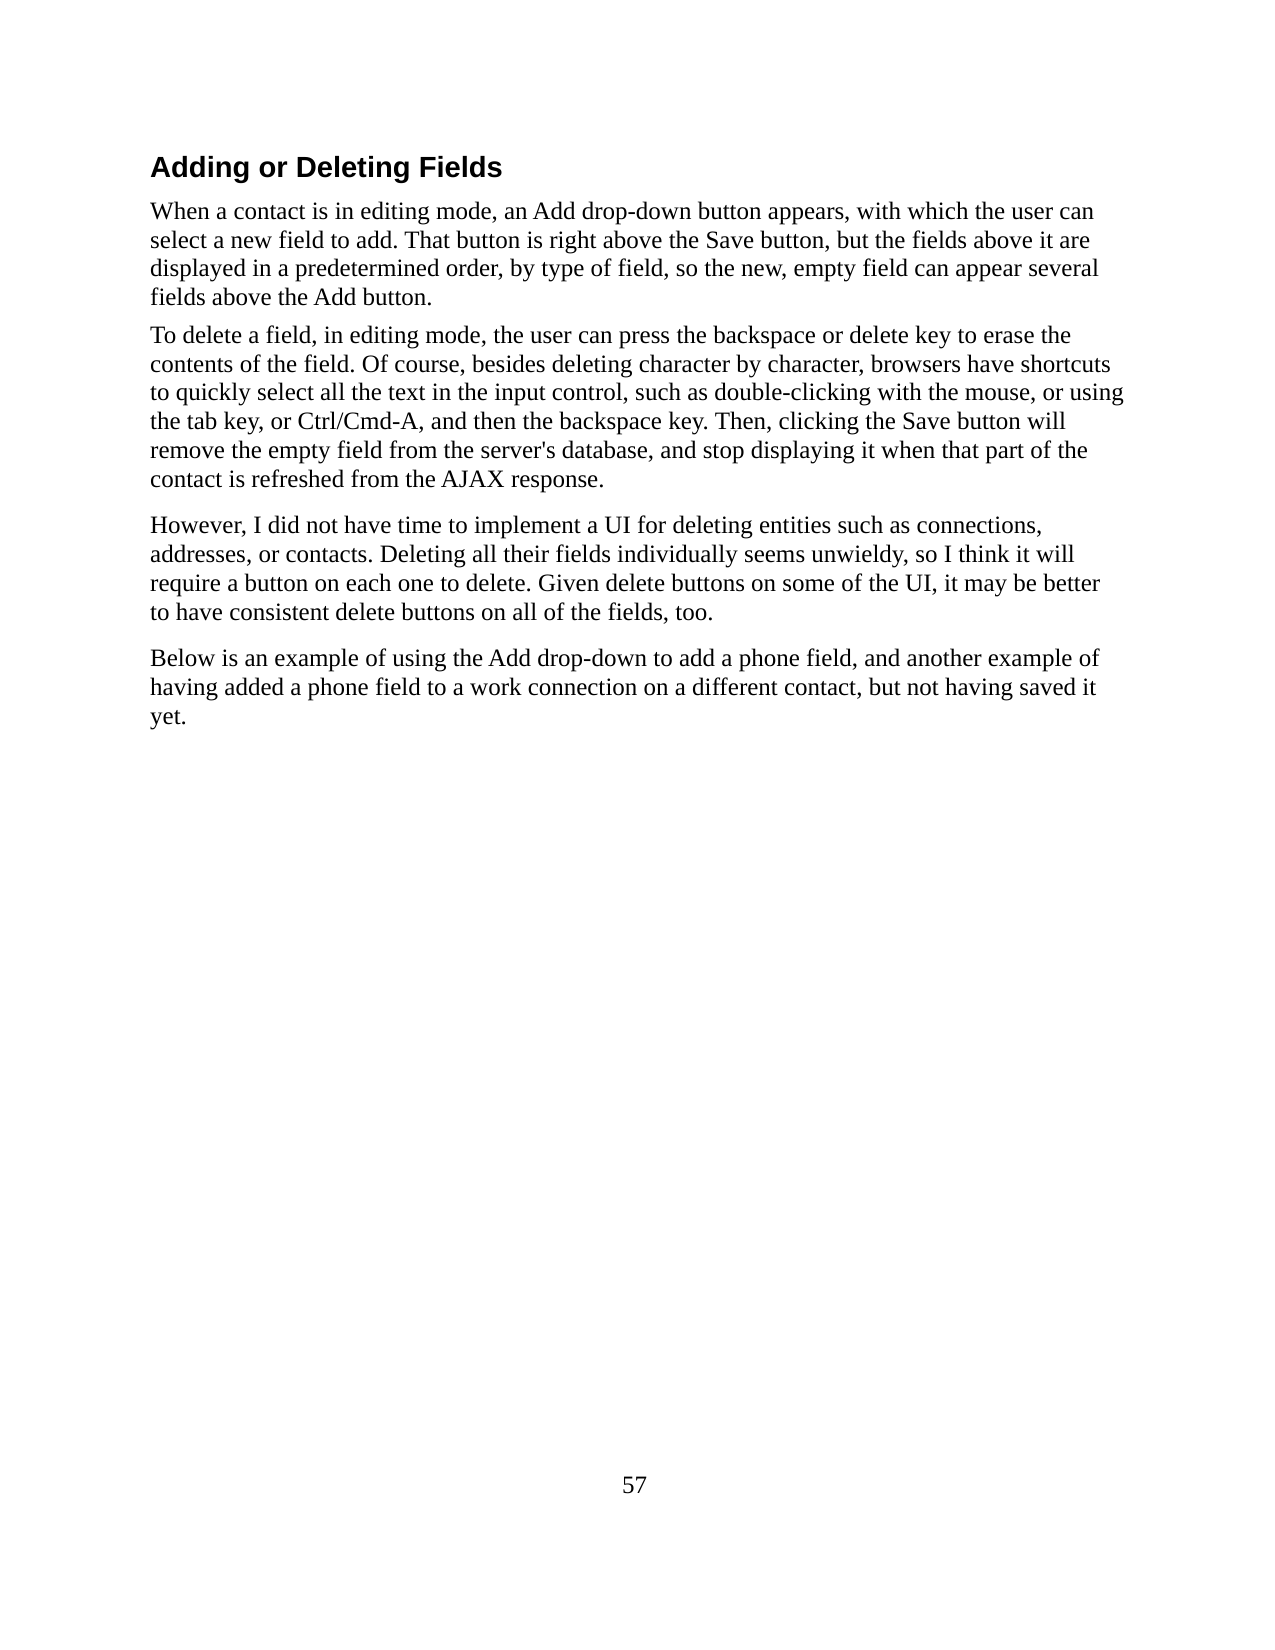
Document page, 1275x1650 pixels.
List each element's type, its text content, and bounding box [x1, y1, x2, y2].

text Below is an example of using the Add drop-down to add a phone field, and another example of having added a phone field to a work connection on a different contact, but not having saved it yet. [150, 643, 1125, 729]
subtitle Adding or Deleting Fields [150, 150, 1125, 183]
text When a contact is in editing mode, an Add drop-down button appears, with which the user can select a new field to add. That button is right above the Save button, but the fields above it are displayed in a predetermined order, by type of field, so the new, empty field can appear several fields above the Add button. [150, 196, 1125, 311]
text To delete a field, in editing mode, the user can press the backspace or delete key to erase the contents of the field. Of course, besides deleting character by character, browsers have shortcuts to quickly select all the text in the input control, such as double-clicking with the mouse, or using the tab key, or Ctrl/Cmd-A, and then the backspace key. Then, clicking the Save button will remove the empty field from the server's database, and stop displaying it when that part of the contact is refreshed from the AJAX response. [150, 320, 1125, 492]
text However, I did not have time to implement a UI for deleting entities such as connections, addresses, or contacts. Deleting all their fields individually seems unwieldy, so I think it will require a button on each one to delete. Given delete buttons on some of the UI, it may be better to have consistent delete buttons on all of the fields, too. [150, 510, 1125, 625]
